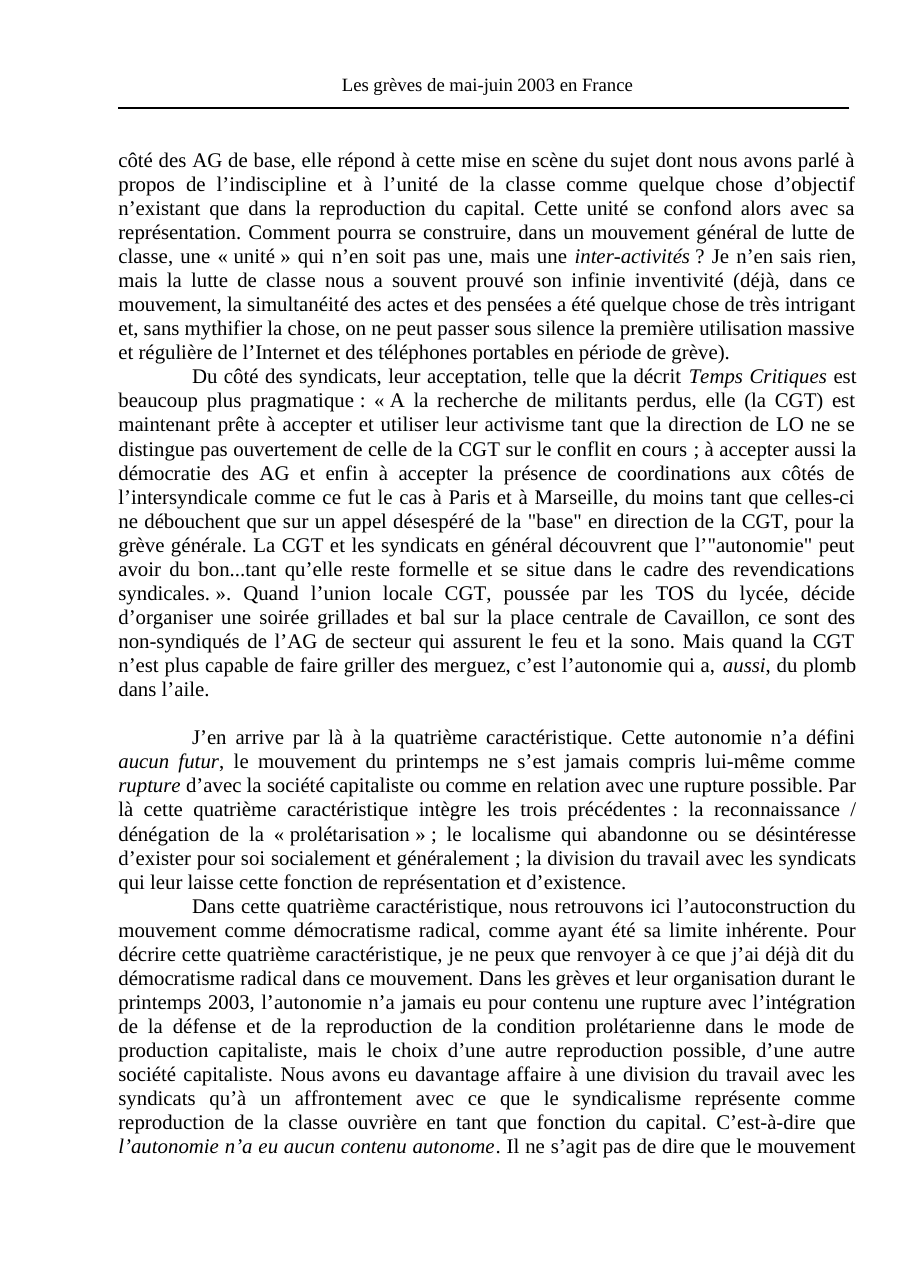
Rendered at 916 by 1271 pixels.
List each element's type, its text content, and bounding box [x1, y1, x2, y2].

text Du côté des syndicats, leur acceptation, telle que la décrit Temps Critiques est beaucoup plus pragmatique : « A la recherche de militants perdus, elle (la CGT) est maintenant prête à accepter et utiliser leur activisme tant que la direction de LO ne se distingue pas ouvertement de celle de la CGT sur le conflit en cours ; à accepter aussi la démocratie des AG et enfin à accepter la présence de coordinations aux côtés de l’intersyndicale comme ce fut le cas à Paris et à Marseille, du moins tant que celles-ci ne débouchent que sur un appel désespéré de la "base" en direction de la CGT, pour la grève générale. La CGT et les syndicats en général découvrent que l’"autonomie" peut avoir du bon...tant qu’elle reste formelle et se situe dans le cadre des revendications syndicales. ». Quand l’union locale CGT, poussée par les TOS du lycée, décide d’organiser une soirée grillades et bal sur la place centrale de Cavaillon, ce sont des non-syndiqués de l’AG de secteur qui assurent le feu et la sono. Mais quand la CGT n’est plus capable de faire griller des merguez, c’est l’autonomie qui a, aussi, du plomb dans l’aile. [118, 364, 856, 701]
text Dans cette quatrième caractéristique, nous retrouvons ici l’autoconstruction du mouvement comme démocratisme radical, comme ayant été sa limite inhérente. Pour décrire cette quatrième caractéristique, je ne peux que renvoyer à ce que j’ai déjà dit du démocratisme radical dans ce mouvement. Dans les grèves et leur organisation durant le printemps 2003, l’autonomie n’a jamais eu pour contenu une rupture avec l’intégration de la défense et de la reproduction de la condition prolétarienne dans le mode de production capitaliste, mais le choix d’une autre reproduction possible, d’une autre société capitaliste. Nous avons eu davantage affaire à une division du travail avec les syndicats qu’à un affrontement avec ce que le syndicalisme représente comme reproduction de la classe ouvrière en tant que fonction du capital. C’est-à-dire que l’autonomie n’a eu aucun contenu autonome. Il ne s’agit pas de dire que le mouvement [118, 894, 856, 1158]
text côté des AG de base, elle répond à cette mise en scène du sujet dont nous avons parlé à propos de l’indiscipline et à l’unité de la classe comme quelque chose d’objectif n’existant que dans la reproduction du capital. Cette unité se confond alors avec sa représentation. Comment pourra se construire, dans un mouvement général de lutte de classe, une « unité » qui n’en soit pas une, mais une inter-activités ? Je n’en sais rien, mais la lutte de classe nous a souvent prouvé son infinie inventivité (déjà, dans ce mouvement, la simultanéité des actes et des pensées a été quelque chose de très intrigant et, sans mythifier la chose, on ne peut passer sous silence la première utilisation massive et régulière de l’Internet et des téléphones portables en période de grève). [118, 148, 856, 364]
text J’en arrive par là à la quatrième caractéristique. Cette autonomie n’a défini aucun futur, le mouvement du printemps ne s’est jamais compris lui-même comme rupture d’avec la société capitaliste ou comme en relation avec une rupture possible. Par là cette quatrième caractéristique intègre les trois précédentes : la reconnaissance / dénégation de la « prolétarisation » ; le localisme qui abandonne ou se désintéresse d’exister pour soi socialement et généralement ; la division du travail avec les syndicats qui leur laisse cette fonction de représentation et d’existence. [118, 725, 856, 894]
